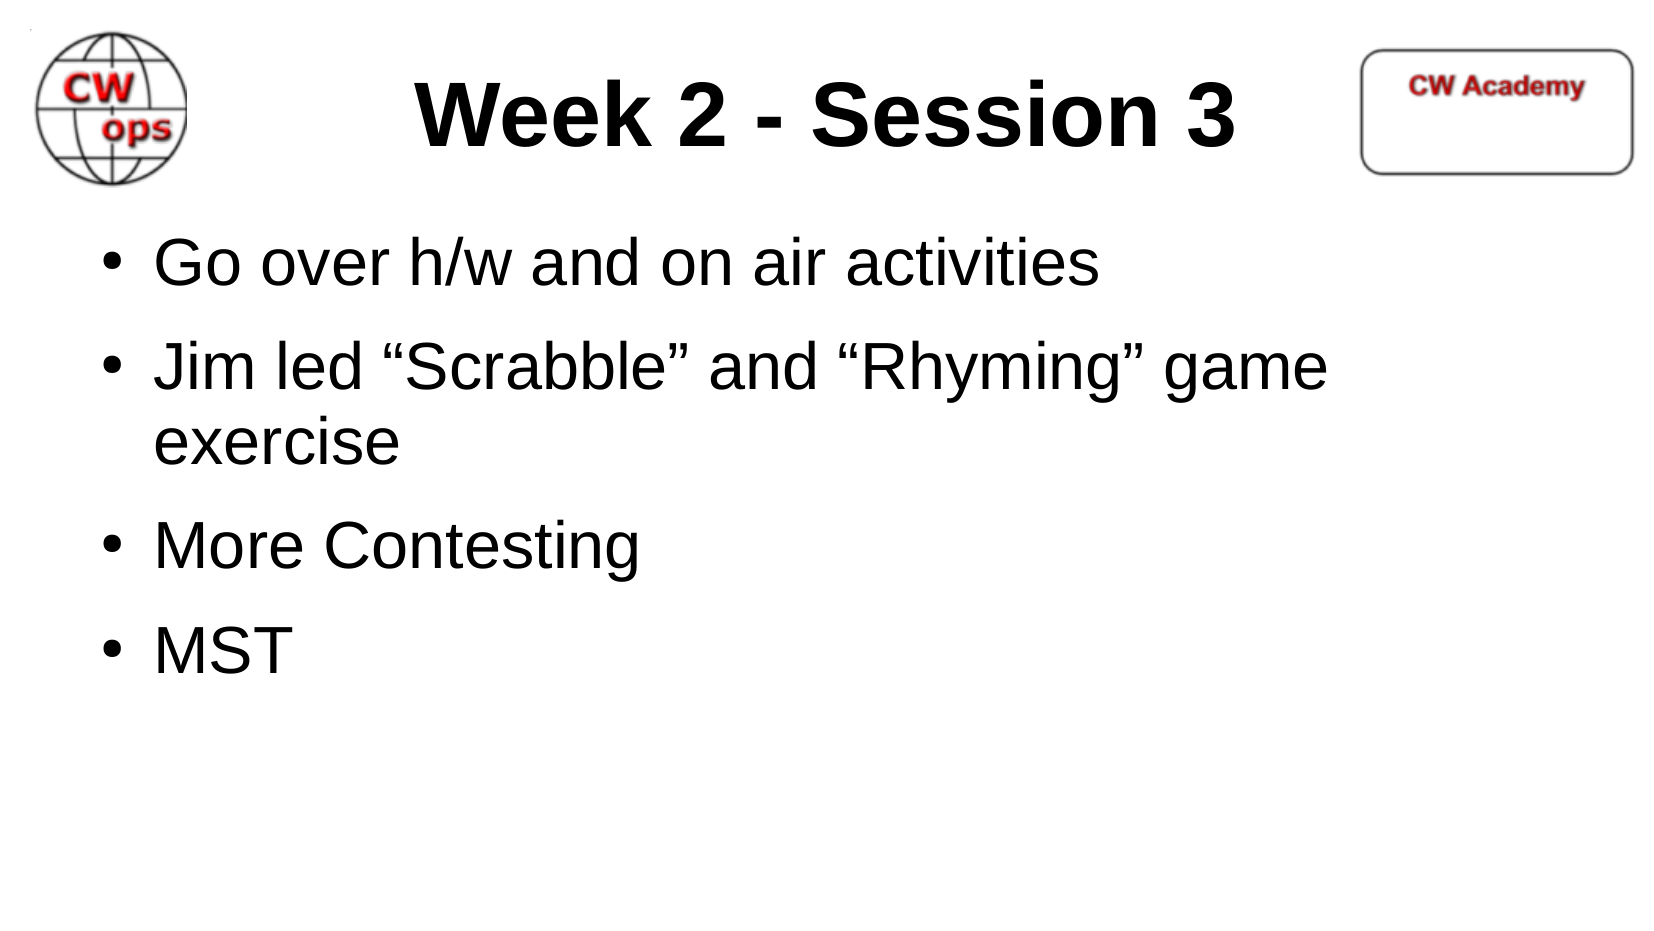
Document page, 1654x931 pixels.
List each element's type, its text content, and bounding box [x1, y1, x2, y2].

title Week 2 - Session 3 [82, 37, 1571, 193]
picture [30, 29, 187, 194]
picture [1571, 37, 1640, 186]
list Go over h/w and on air activities Jim led “Scrabble” and “Rhyming” game exercise More Contesting MST [82, 225, 1571, 915]
